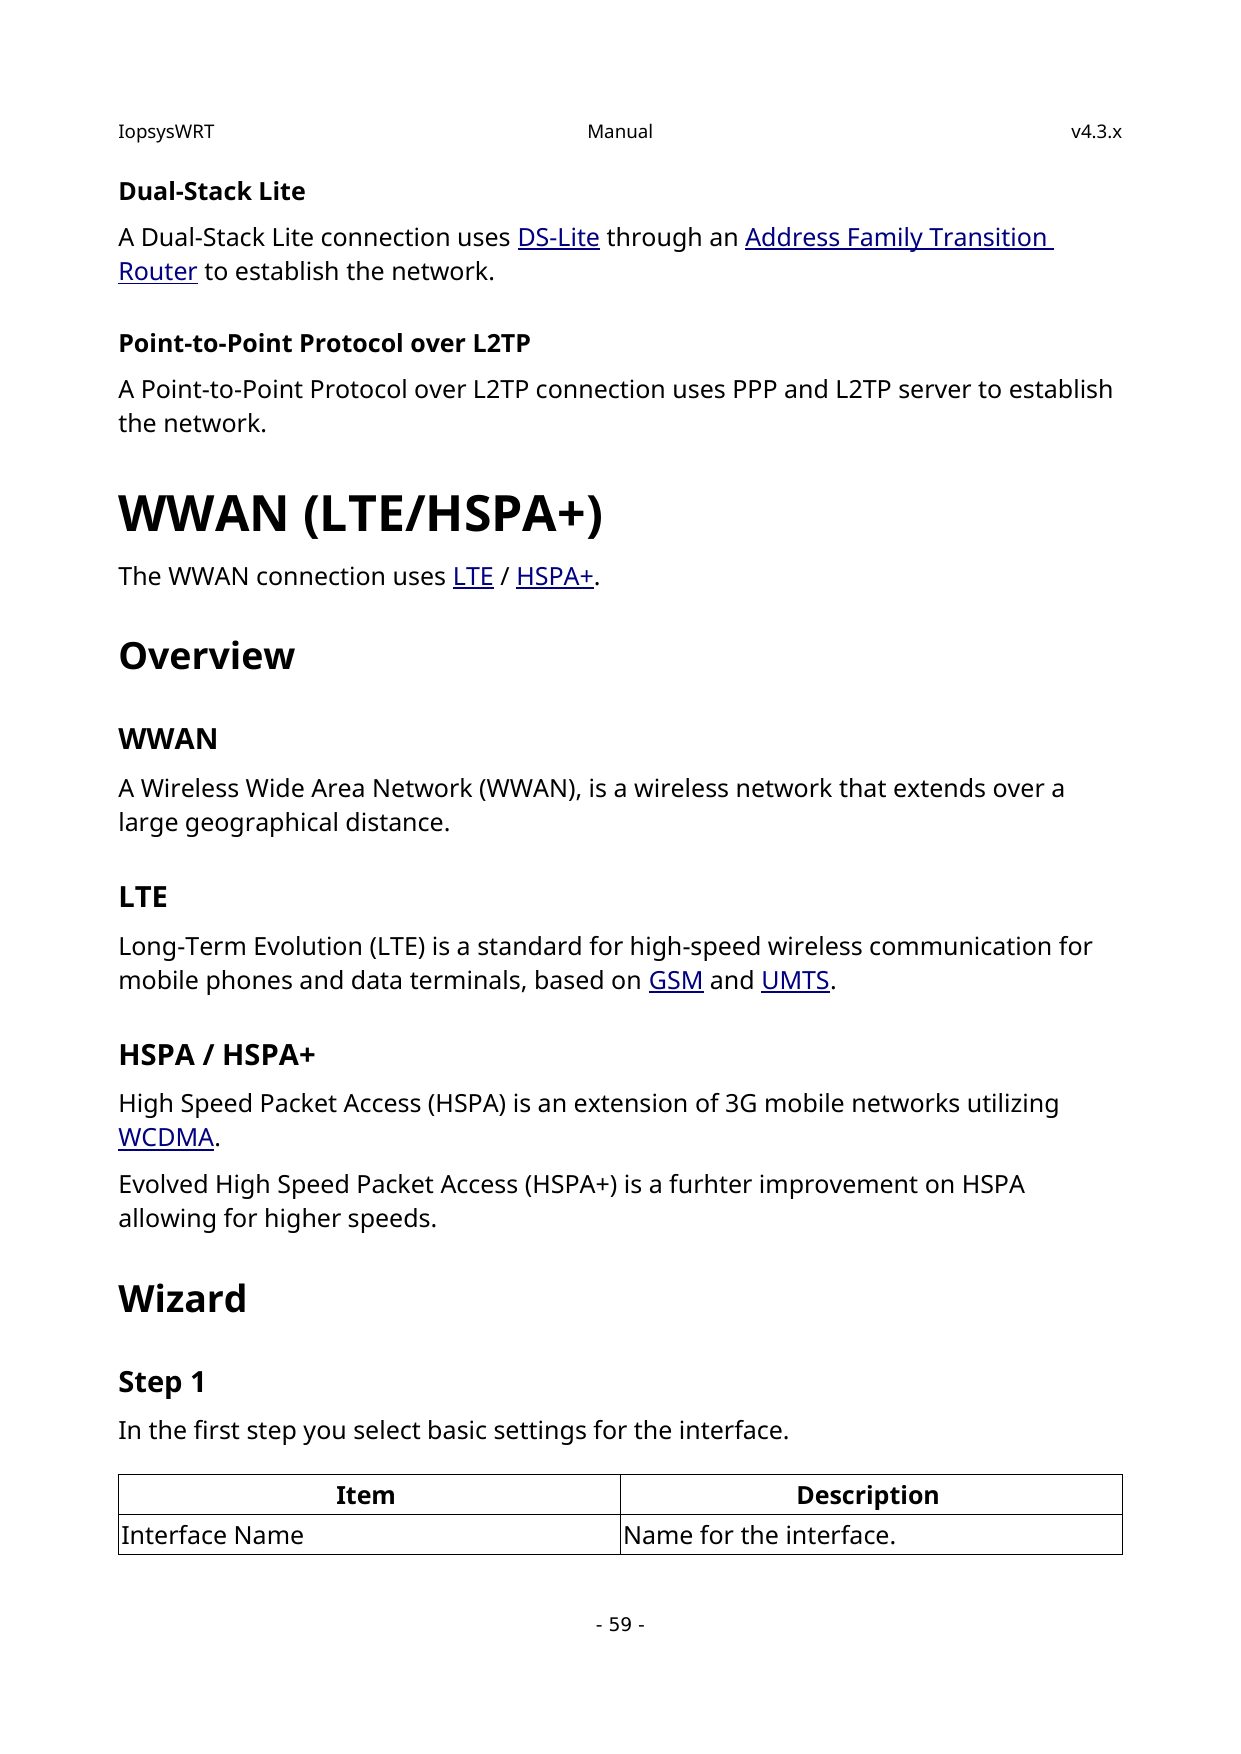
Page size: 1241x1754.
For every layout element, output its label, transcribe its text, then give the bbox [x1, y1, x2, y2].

text High Speed Packet Access (HSPA) is an extension of 3G mobile networks utilizing WCDMA. [118, 1086, 1122, 1154]
subtitle Overview [118, 630, 1122, 681]
text The WWAN connection uses LTE / HSPA+. [118, 558, 1122, 592]
text A Wireless Wide Area Network (WWAN), is a wireless network that extends over a large geographical distance. [118, 770, 1122, 838]
subtitle Point-to-Point Protocol over L2TP [118, 325, 1122, 359]
table_header Description [621, 1475, 1122, 1514]
table_header Item [119, 1475, 620, 1514]
subtitle HSPA / HSPA+ [118, 1034, 1122, 1073]
subtitle Wizard [118, 1272, 1122, 1323]
subtitle Dual-Stack Lite [118, 173, 1122, 207]
subtitle LTE [118, 876, 1122, 916]
text A Point-to-Point Protocol over L2TP connection uses PPP and L2TP server to establish the network. [118, 372, 1122, 440]
table_cell Name for the interface. [621, 1515, 1122, 1554]
text In the first step you select basic settings for the interface. [118, 1413, 1122, 1447]
text A Dual-Stack Lite connection uses DS-Lite through an Address Family Transition Router to establish the network. [118, 220, 1122, 288]
subtitle WWAN (LTE/HSPA+) [118, 477, 1122, 546]
text Long-Term Evolution (LTE) is a standard for high-speed wireless communication for mobile phones and data terminals, based on GSM and UMTS. [118, 928, 1122, 996]
table_cell Interface Name [119, 1515, 620, 1554]
subtitle Step 1 [118, 1361, 1122, 1401]
text Evolved High Speed Packet Access (HSPA+) is a furhter improvement on HSPA allowing for higher speeds. [118, 1167, 1122, 1235]
subtitle WWAN [118, 718, 1122, 758]
